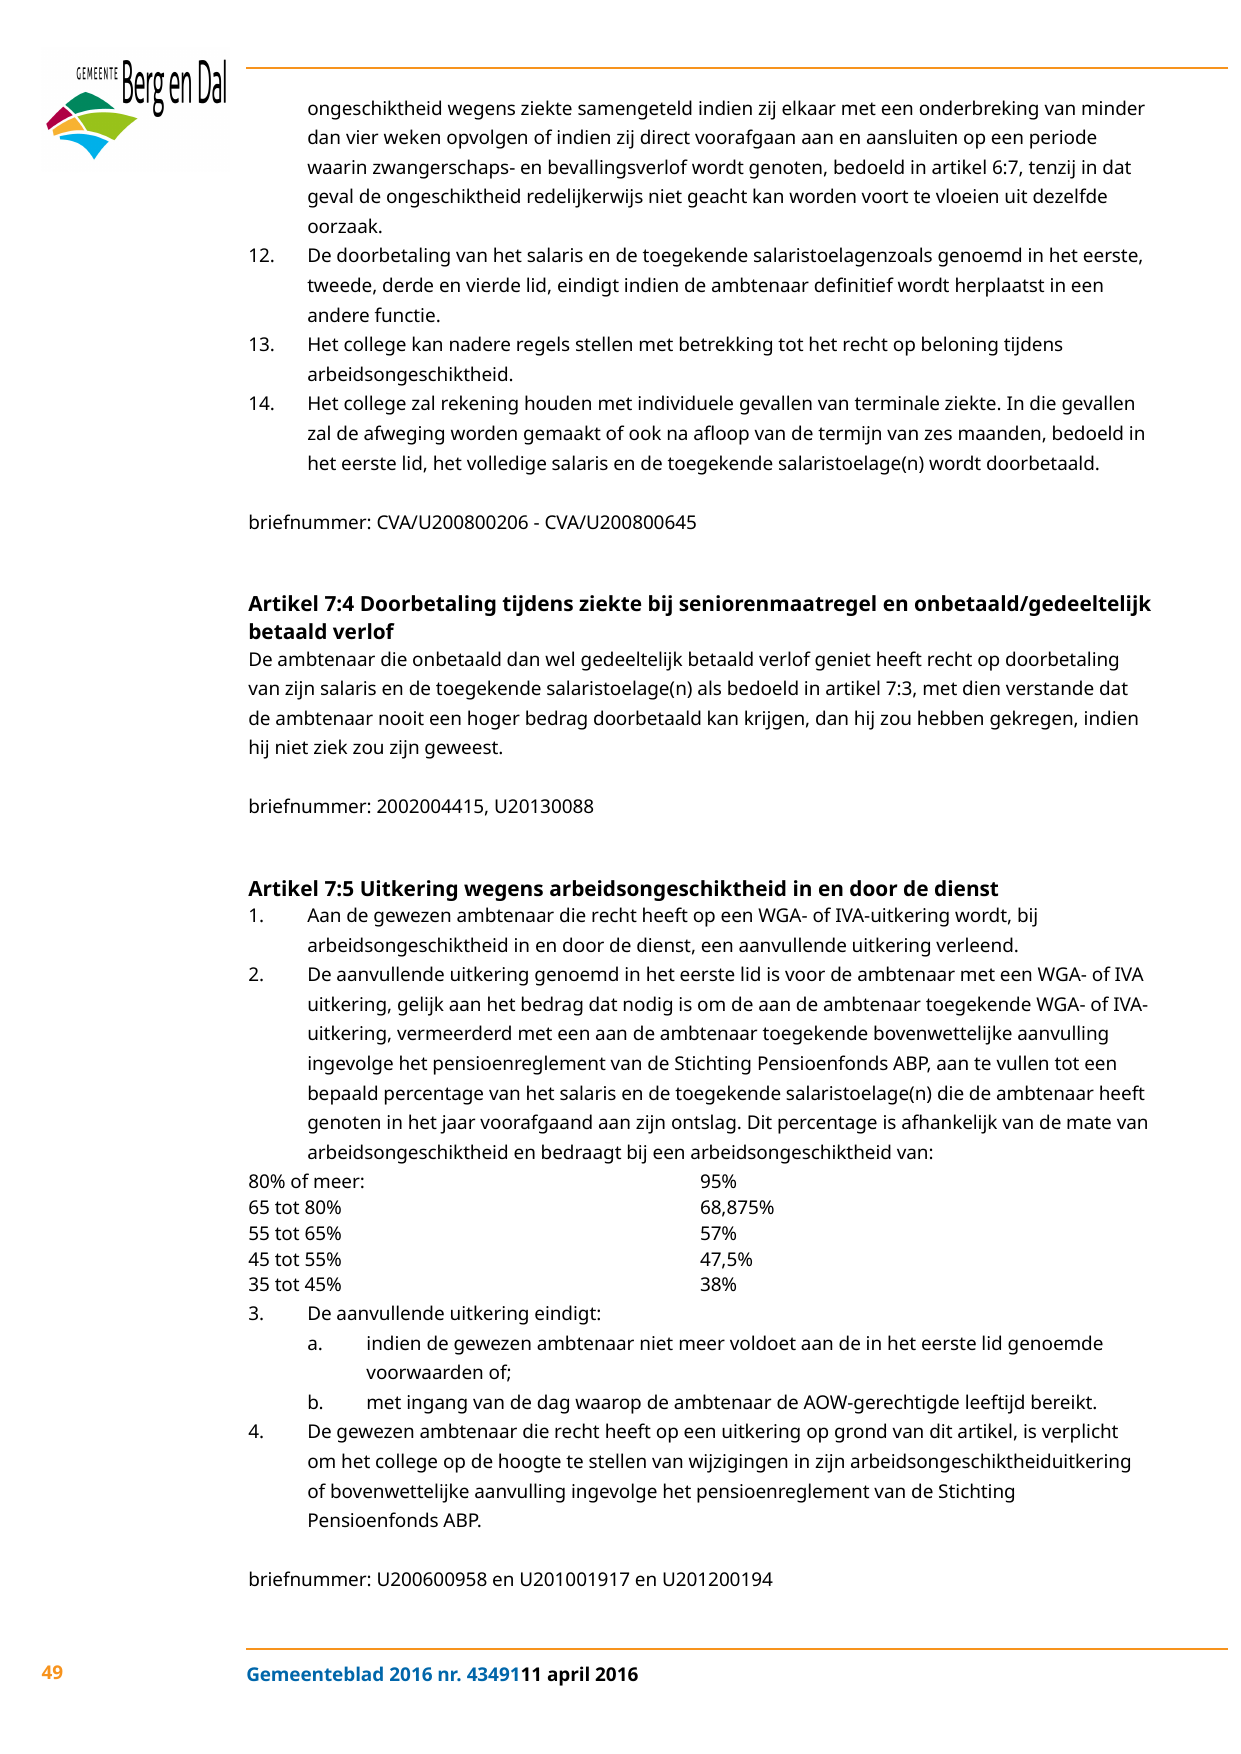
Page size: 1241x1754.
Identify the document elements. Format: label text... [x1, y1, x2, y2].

table_header 80% of meer: [248, 1169, 700, 1194]
text briefnummer: 2002004415, U20130088 [248, 794, 1152, 819]
table_cell 38% [700, 1271, 1152, 1297]
list De aanvullende uitkering genoemd in het eerste lid is voor de ambtenaar met een WGA- of IVA uitkering, gelijk aan het bedrag dat nodig is om de aan de ambtenaar toegekende WGA- of IVA-uitkering, vermeerderd met een aan de ambtenaar toegekende bovenwettelijke aanvulling ingevolge het pensioenreglement van de Stichting Pensioenfonds ABP, aan te vullen tot een bepaald percentage van het salaris en de toegekende salaristoelage(n) die de ambtenaar heeft genoten in het jaar voorafgaand aan zijn ontslag. Dit percentage is afhankelijk van de mate van arbeidsongeschiktheid en bedraagt bij een arbeidsongeschiktheid van: [248, 961, 1152, 1164]
table_cell 55 tot 65% [248, 1220, 700, 1246]
text Artikel 7:5 Uitkering wegens arbeidsongeschiktheid in en door de dienst [248, 874, 1152, 902]
table_cell 57% [700, 1220, 1152, 1246]
table_cell 35 tot 45% [248, 1271, 700, 1297]
list De doorbetaling van het salaris en de toegekende salaristoelagenzoals genoemd in het eerste, tweede, derde en vierde lid, eindigt indien de ambtenaar definitief wordt herplaatst in een andere functie. [248, 243, 1152, 328]
list Aan de gewezen ambtenaar die recht heeft op een WGA- of IVA-uitkering wordt, bij arbeidsongeschiktheid in en door de dienst, een aanvullende uitkering verleend. [248, 902, 1152, 957]
picture [41, 47, 231, 172]
list De aanvullende uitkering eindigt: [248, 1300, 1152, 1326]
table_cell 47,5% [700, 1246, 1152, 1271]
list Het college zal rekening houden met individuele gevallen van terminale ziekte. In die gevallen zal de afweging worden gemaakt of ook na afloop van de termijn van zes maanden, bedoeld in het eerste lid, het volledige salaris en de toegekende salaristoelage(n) wordt doorbetaald. [248, 391, 1152, 476]
table_cell 45 tot 55% [248, 1246, 700, 1271]
list De gewezen ambtenaar die recht heeft op een uitkering op grond van dit artikel, is verplicht om het college op de hoogte te stellen van wijzigingen in zijn arbeidsongeschiktheiduitkering of bovenwettelijke aanvulling ingevolge het pensioenreglement van de Stichting Pensioenfonds ABP. [248, 1419, 1152, 1533]
text Artikel 7:4 Doorbetaling tijdens ziekte bij seniorenmaatregel en onbetaald/gedeeltelijk betaald verlof [248, 589, 1152, 646]
list met ingang van de dag waarop de ambtenaar de AOW-gerechtigde leeftijd bereikt. [307, 1389, 1152, 1415]
text briefnummer: U200600958 en U201001917 en U201200194 [248, 1567, 1152, 1592]
table_cell 68,875% [700, 1194, 1152, 1220]
text briefnummer: CVA/U200800206 - CVA/U200800645 [248, 509, 1152, 535]
table_cell 65 tot 80% [248, 1194, 700, 1220]
list indien de gewezen ambtenaar niet meer voldoet aan de in het eerste lid genoemde voorwaarden of; [307, 1330, 1152, 1385]
list Het college kan nadere regels stellen met betrekking tot het recht op beloning tijdens arbeidsongeschiktheid. [248, 331, 1152, 387]
list ongeschiktheid wegens ziekte samengeteld indien zij elkaar met een onderbreking van minder dan vier weken opvolgen of indien zij direct voorafgaan aan en aansluiten op een periode waarin zwangerschaps- en bevallingsverlof wordt genoten, bedoeld in artikel 6:7, tenzij in dat geval de ongeschiktheid redelijkerwijs niet geacht kan worden voort te vloeien uit dezelfde oorzaak. [248, 95, 1152, 239]
table_header 95% [700, 1169, 1152, 1194]
text De ambtenaar die onbetaald dan wel gedeeltelijk betaald verlof geniet heeft recht op doorbetaling van zijn salaris en de toegekende salaristoelage(n) als bedoeld in artikel 7:3, met dien verstande dat de ambtenaar nooit een hoger bedrag doorbetaald kan krijgen, dan hij zou hebben gekregen, indien hij niet ziek zou zijn geweest. [248, 646, 1152, 760]
